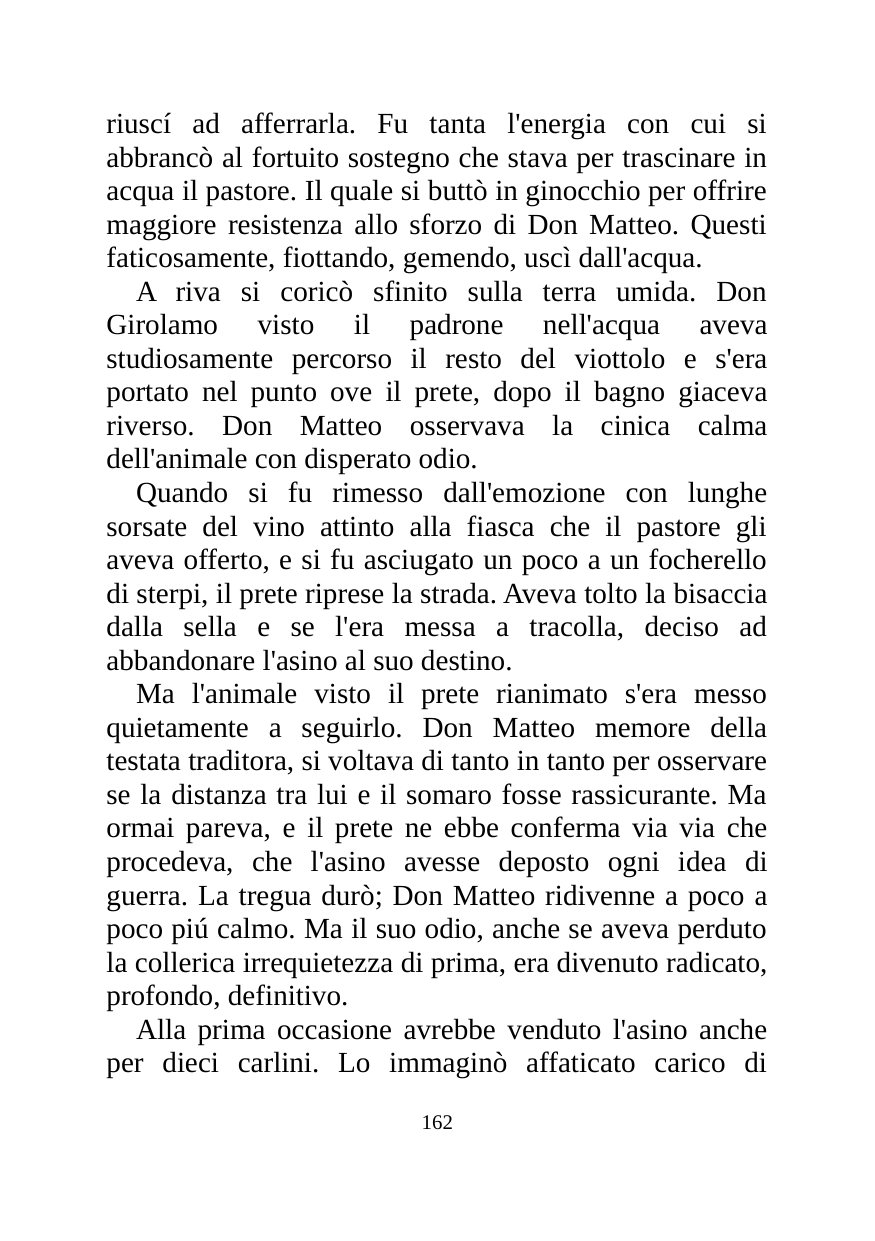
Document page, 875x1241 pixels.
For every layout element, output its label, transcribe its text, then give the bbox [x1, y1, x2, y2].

text Ma l'animale visto il prete rianimato s'era messo quietamente a seguirlo. Don Matteo memore della testata traditora, si voltava di tanto in tanto per osservare se la distanza tra lui e il somaro fosse rassicurante. Ma ormai pareva, e il prete ne ebbe conferma via via che procedeva, che l'asino avesse deposto ogni idea di guerra. La tregua durò; Don Matteo ridivenne a poco a poco piú calmo. Ma il suo odio, anche se aveva perduto la collerica irrequietezza di prima, era divenuto radicato, profondo, definitivo. [106, 676, 768, 1012]
text Quando si fu rimesso dall'emozione con lunghe sorsate del vino attinto alla fiasca che il pastore gli aveva offerto, e si fu asciugato un poco a un focherello di sterpi, il prete riprese la strada. Aveva tolto la bisaccia dalla sella e se l'era messa a tracolla, deciso ad abbandonare l'asino al suo destino. [106, 475, 768, 676]
text riuscí ad afferrarla. Fu tanta l'energia con cui si abbrancò al fortuito sostegno che stava per trascinare in acqua il pastore. Il quale si buttò in ginocchio per offrire maggiore resistenza allo sforzo di Don Matteo. Questi faticosamente, fiottando, gemendo, uscì dall'acqua. [106, 106, 768, 274]
text Alla prima occasione avrebbe venduto l'asino anche per dieci carlini. Lo immaginò affaticato carico di [106, 1012, 768, 1079]
text A riva si coricò sfinito sulla terra umida. Don Girolamo visto il padrone nell'acqua aveva studiosamente percorso il resto del viottolo e s'era portato nel punto ove il prete, dopo il bagno giaceva riverso. Don Matteo osservava la cinica calma dell'animale con disperato odio. [106, 274, 768, 475]
